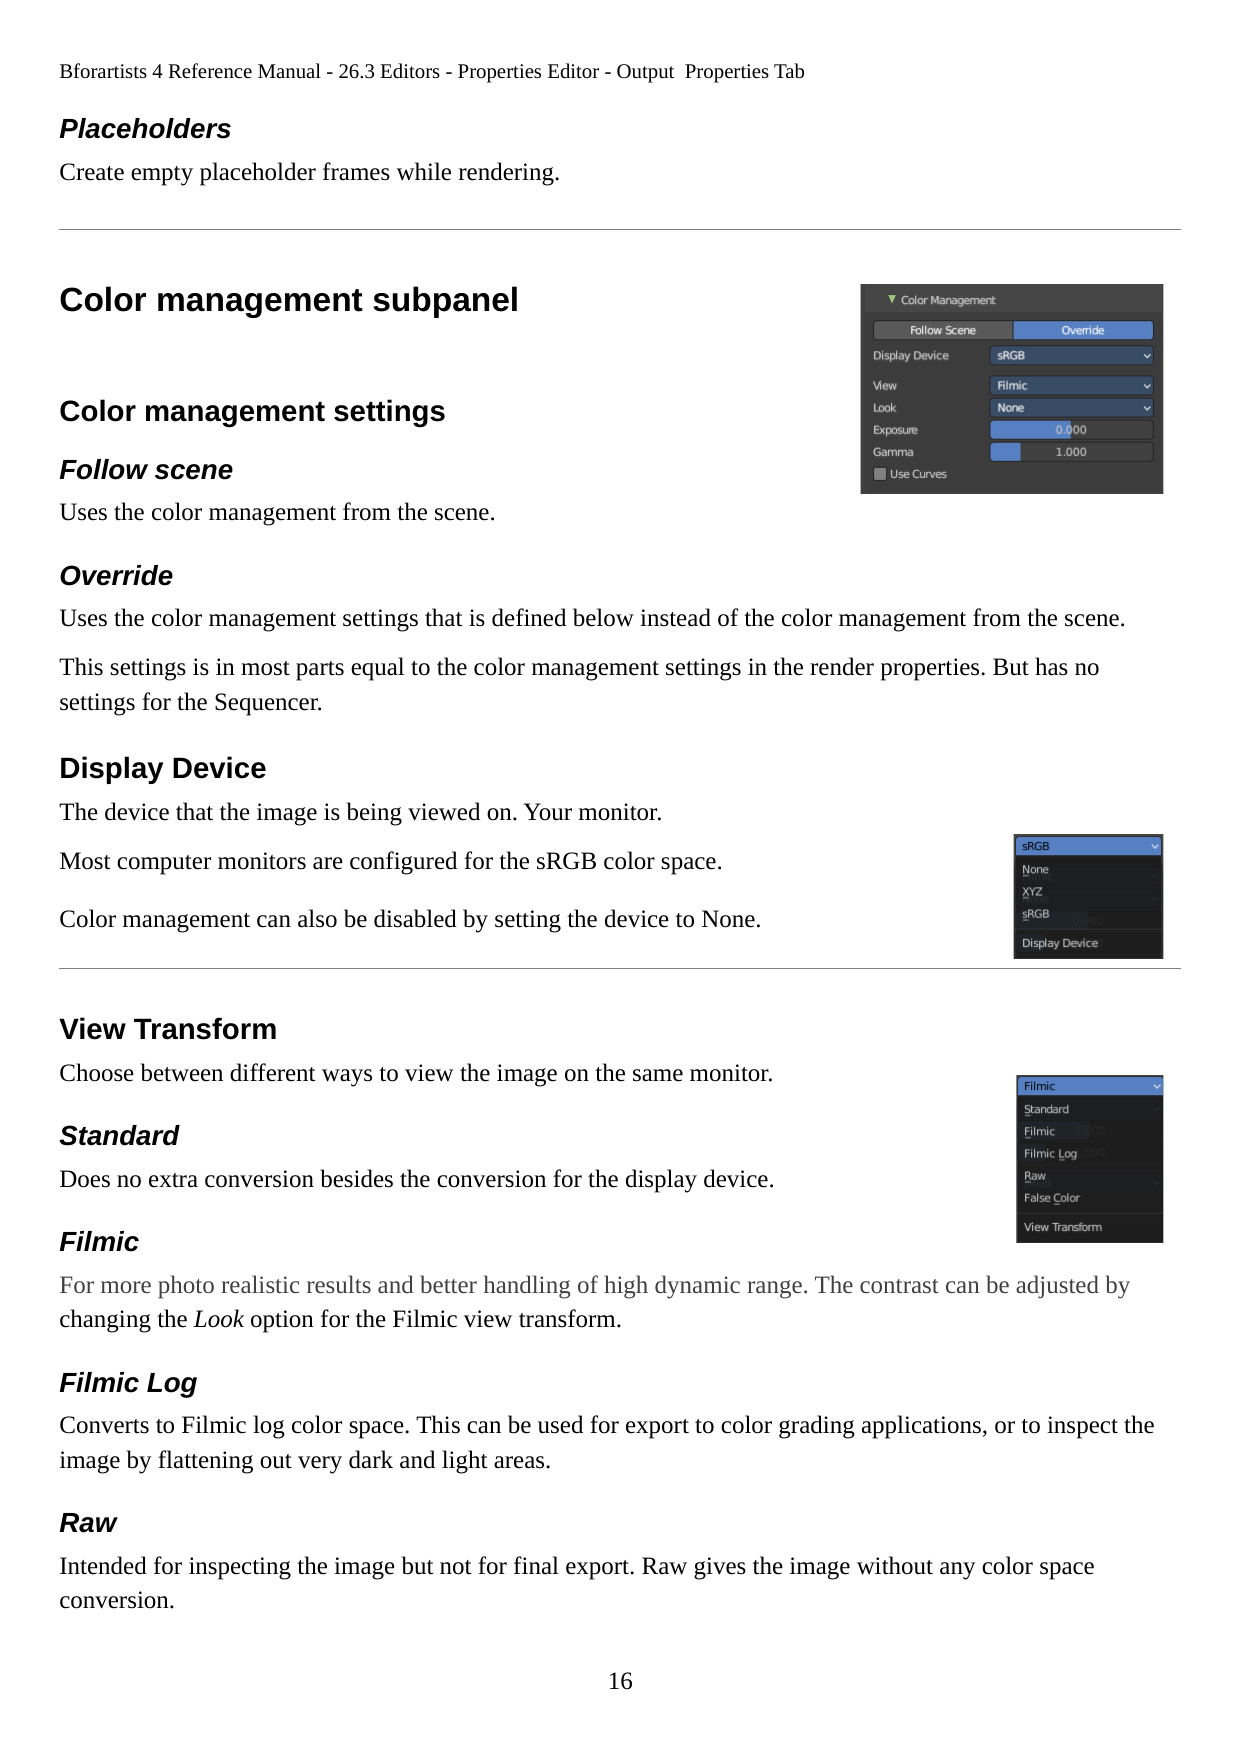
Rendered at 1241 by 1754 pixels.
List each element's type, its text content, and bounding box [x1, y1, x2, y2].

text Choose between different ways to view the image on the same monitor. [59, 1058, 1181, 1087]
subtitle Follow scene [59, 453, 860, 485]
subtitle View Transform [59, 1012, 1181, 1046]
list Most computer monitors are configured for the sRGB color space. [59, 846, 1013, 874]
picture [860, 284, 1164, 494]
subtitle Raw [59, 1506, 1181, 1538]
subtitle Color management settings [59, 394, 860, 428]
text This settings is in most parts equal to the color management settings in the render properties. But has no settings for the Sequencer. [59, 652, 1181, 716]
subtitle Filmic Log [59, 1366, 1181, 1398]
subtitle Standard [59, 1120, 1016, 1152]
text For more photo realistic results and better handling of high dynamic range. The contrast can be adjusted by changing the Look option for the Filmic view transform. [59, 1270, 1181, 1333]
subtitle Display Device [59, 751, 1181, 784]
text The device that the image is being viewed on. Your monitor. [59, 797, 1181, 826]
subtitle Color management subpanel [59, 279, 1181, 318]
text Color management can also be disabled by setting the device to None. [59, 904, 1013, 933]
text Intended for inspecting the image but not for final export. Raw gives the image without any color space conversion. [59, 1551, 1181, 1614]
subtitle [1164, 453, 1181, 485]
list Create empty placeholder frames while rendering. [59, 157, 1181, 186]
text Uses the color management settings that is defined below instead of the color management from the scene. [59, 603, 1181, 632]
picture [1013, 834, 1164, 959]
subtitle [1164, 1120, 1181, 1152]
subtitle Filmic [59, 1226, 1181, 1257]
text Converts to Filmic log color space. This can be used for export to color grading applications, or to inspect the image by flattening out very dark and light areas. [59, 1410, 1181, 1474]
picture [1016, 1075, 1164, 1243]
subtitle Placeholders [59, 113, 1181, 144]
text Uses the color management from the scene. [59, 497, 1181, 526]
subtitle [1164, 394, 1181, 428]
subtitle Override [59, 559, 1181, 591]
text Does no extra conversion besides the conversion for the display device. [59, 1164, 1016, 1193]
